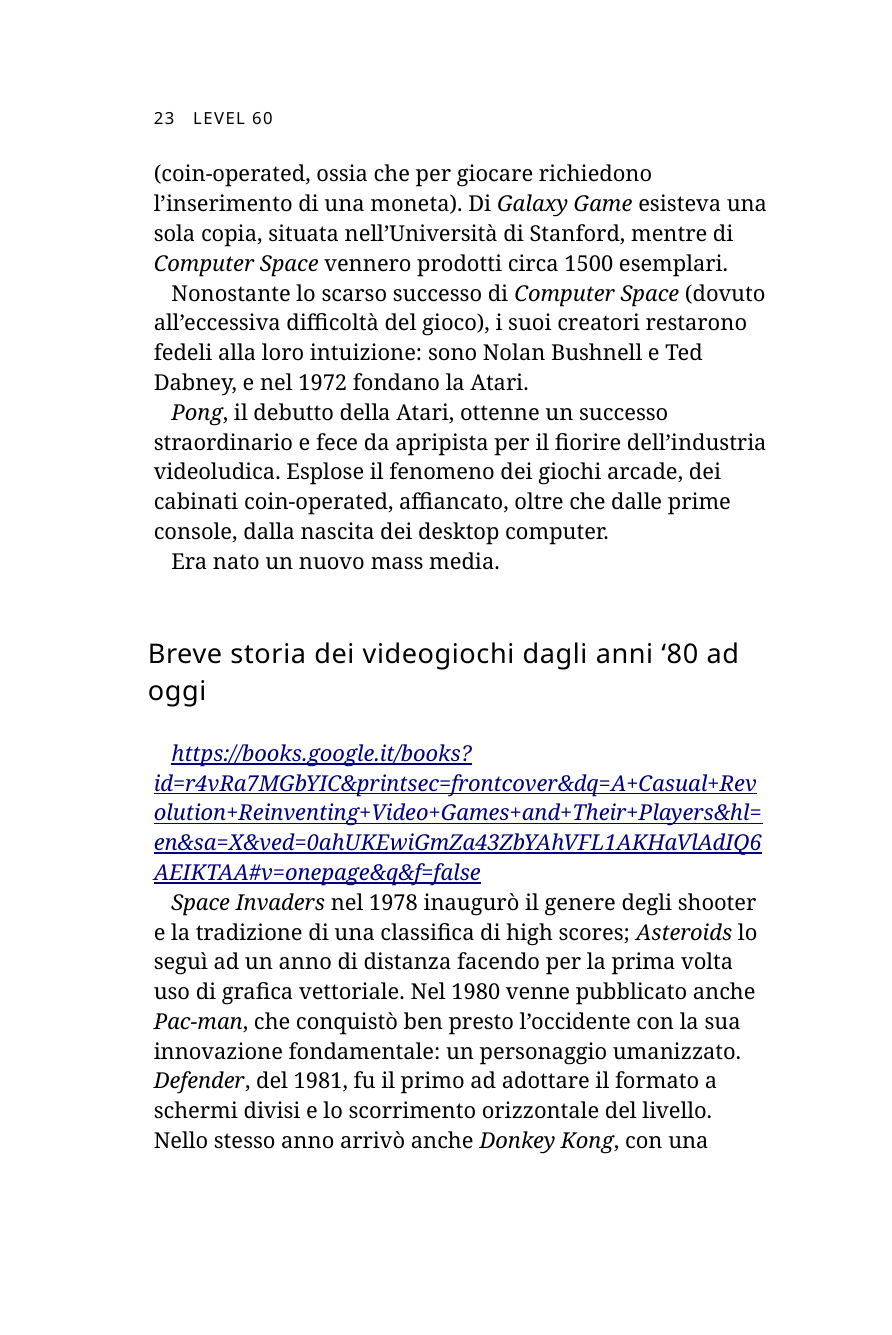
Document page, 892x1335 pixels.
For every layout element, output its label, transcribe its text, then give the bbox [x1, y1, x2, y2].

text Space Invaders nel 1978 inaugurò il genere degli shooter e la tradizione di una classifica di high scores; Asteroids lo seguì ad un anno di distanza facendo per la prima volta uso di grafica vettoriale. Nel 1980 venne pubblicato anche Pac-man, che conquistò ben presto l’occidente con la sua innovazione fondamentale: un personaggio umanizzato. Defender, del 1981, fu il primo ad adottare il formato a schermi divisi e lo scorrimento orizzontale del livello. Nello stesso anno arrivò anche Donkey Kong, con una [153, 887, 768, 1155]
subtitle Breve storia dei videogiochi dagli anni ‘80 ad oggi [148, 634, 768, 708]
text Nonostante lo scarso successo di Computer Space (dovuto all’eccessiva difficoltà del gioco), i suoi creatori restarono fedeli alla loro intuizione: sono Nolan Bushnell e Ted Dabney, e nel 1972 fondano la Atari. [153, 278, 768, 397]
text Pong, il debutto della Atari, ottenne un successo straordinario e fece da apripista per il fiorire dell’industria videoludica. Esplose il fenomeno dei giochi arcade, dei cabinati coin-operated, affiancato, oltre che dalle prime console, dalla nascita dei desktop computer. [153, 397, 768, 546]
text Era nato un nuovo mass media. [153, 546, 768, 576]
text (coin-operated, ossia che per giocare richiedono l’inserimento di una moneta). Di Galaxy Game esisteva una sola copia, situata nell’Università di Stanford, mentre di Computer Space vennero prodotti circa 1500 esemplari. [153, 158, 768, 278]
text https://books.google.it/books?id=r4vRa7MGbYIC&printsec=frontcover&dq=A+Casual+Revolution+Reinventing+Video+Games+and+Their+Players&hl=en&sa=X&ved=0ahUKEwiGmZa43ZbYAhVFL1AKHaVlAdIQ6AEIKTAA#v=onepage&q&f=false [153, 738, 768, 887]
